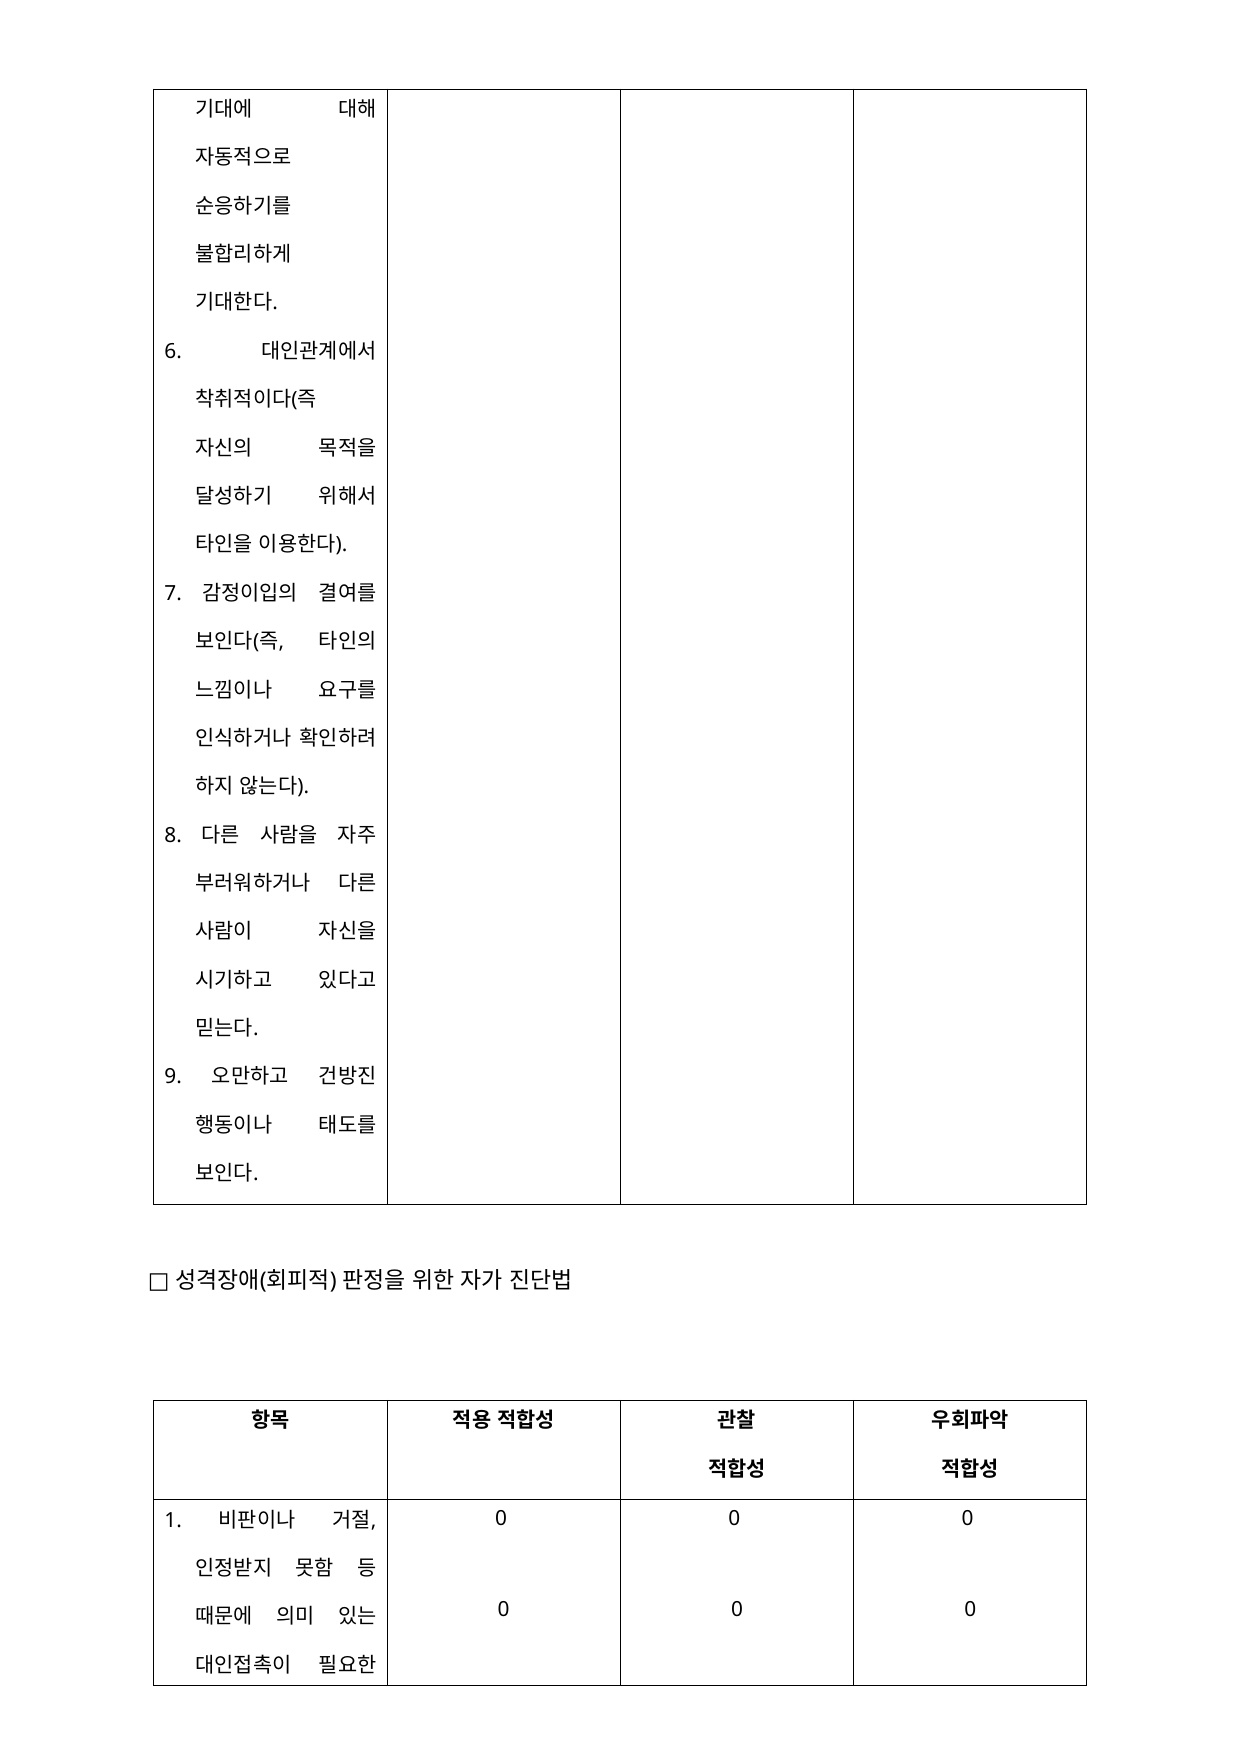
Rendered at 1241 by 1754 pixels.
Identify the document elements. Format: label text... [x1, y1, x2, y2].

table_cell 0 0 [388, 1500, 620, 1685]
table_cell 0 0 [854, 1500, 1086, 1685]
table_cell 기대에 대해 자동적으로 순응하기를 불합리하게 기대한다. 6. 대인관계에서 착취적이다(즉 자신의 목적을 달성하기 위해서 타인을 이용한다). 7. 감정이입의 결여를 보인다(즉, 타인의 느낌이나 요구를 인식하거나 확인하려 하지 않는다). 8. 다른 사람을 자주 부러워하거나 다른 사람이 자신을 시기하고 있다고 믿는다. 9. 오만하고 건방진 행동이나 태도를 보인다. [154, 90, 387, 1204]
table_cell [388, 90, 620, 1204]
table_cell 1. 비판이나 거절, 인정받지 못함 등 때문에 의미 있는 대인접촉이 필요한 [154, 1500, 387, 1685]
table_header 항목 [154, 1401, 387, 1499]
table_cell [854, 90, 1086, 1204]
table_header 적용 적합성 [388, 1401, 620, 1499]
table_cell [621, 90, 853, 1204]
text □ 성격장애(회피적) 판정을 위한 자가 진단법 [148, 1262, 1093, 1295]
table_cell 0 0 [621, 1500, 853, 1685]
table_header 우회파악 적합성 [854, 1401, 1086, 1499]
table_header 관찰 적합성 [621, 1401, 853, 1499]
